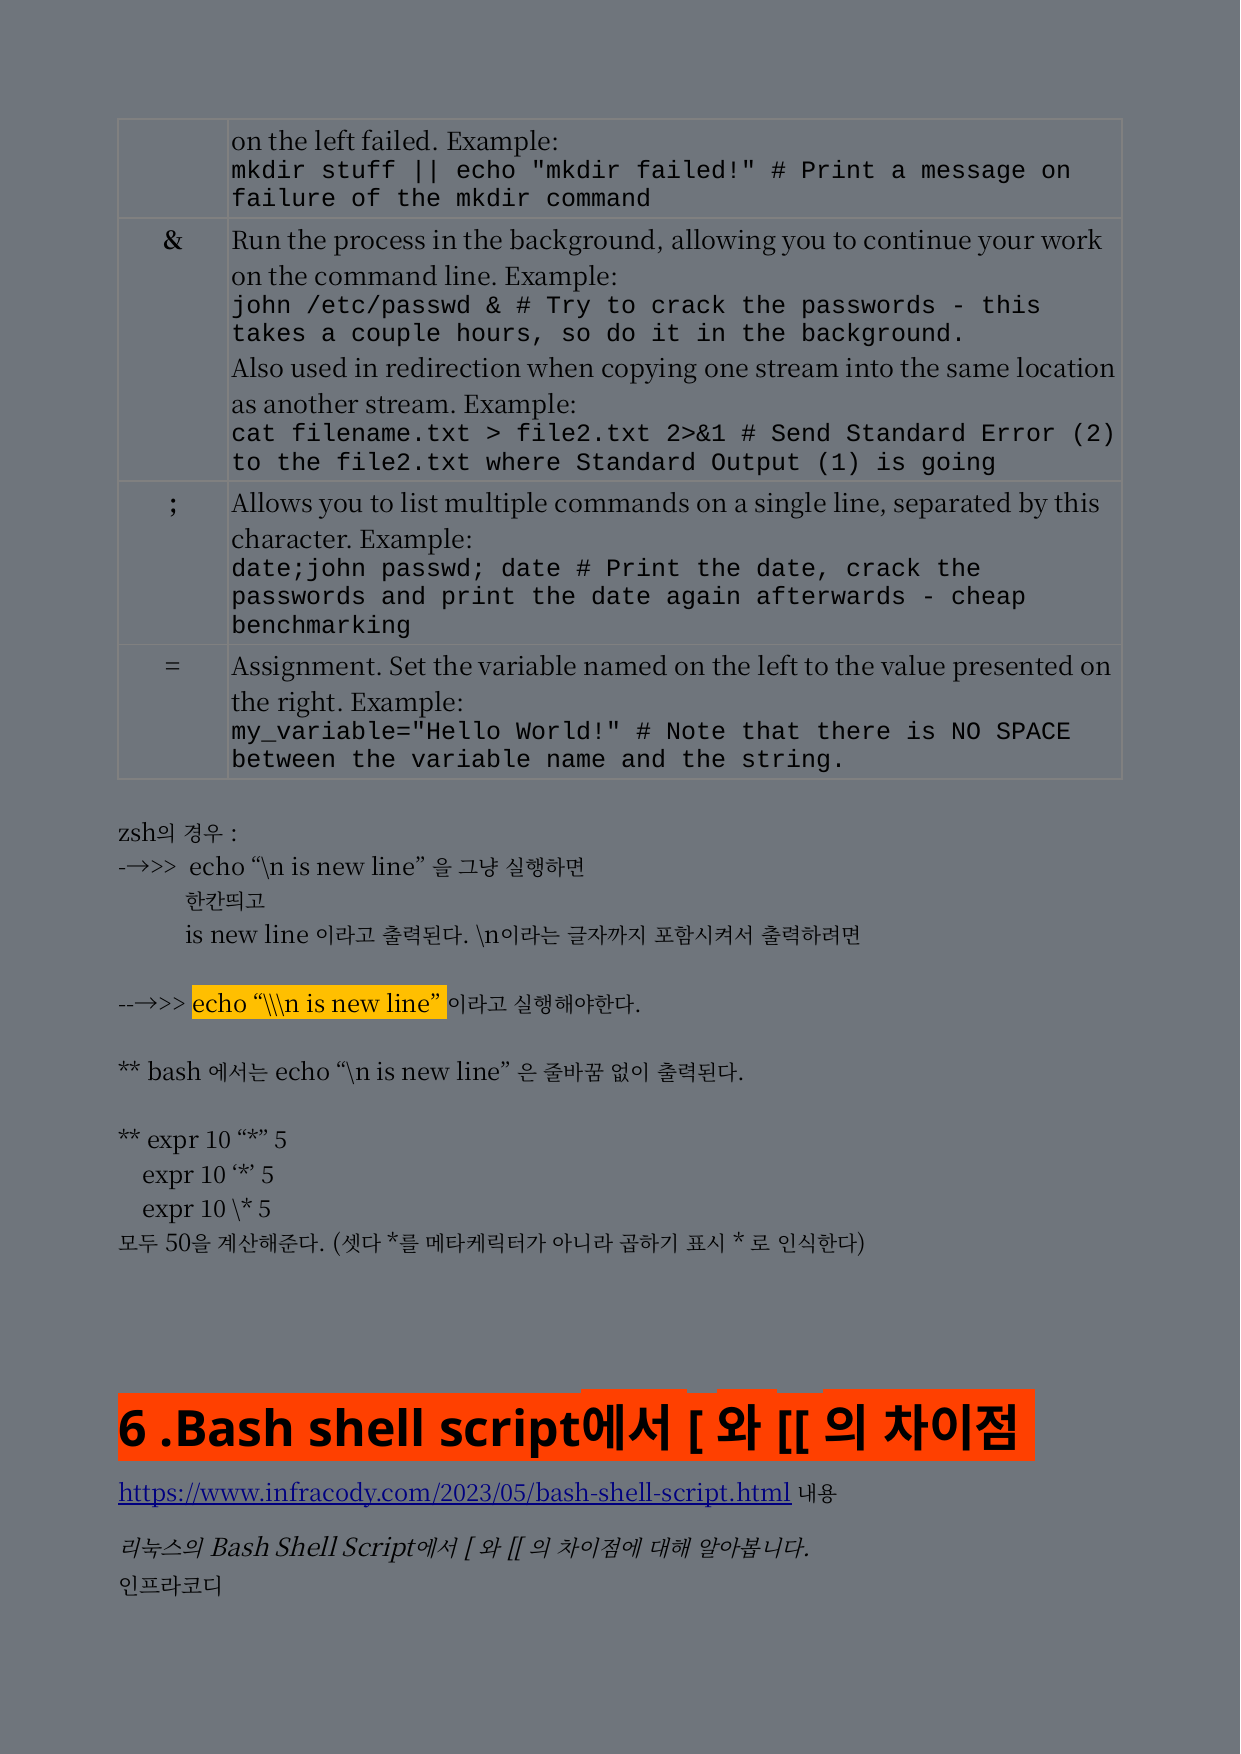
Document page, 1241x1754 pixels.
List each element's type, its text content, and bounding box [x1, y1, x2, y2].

text ** bash 에서는 echo “\n is new line” 은 줄바꿈 없이 출력된다. [118, 1053, 1122, 1087]
text is new line 이라고 출력된다. \n이라는 글자까지 포함시켜서 출력하려면 [118, 916, 1122, 951]
text expr 10 \* 5 [118, 1190, 1122, 1224]
text https://www.infracody.com/2023/05/bash-shell-script.html 내용 [118, 1474, 1122, 1508]
text 인프라코디 [118, 1569, 1122, 1601]
table_cell Run the process in the background, allowing you to continue your work on the command line. Example: john /etc/passwd & # Try to crack the passwords - this takes a couple hours, so do it in the background. Also used in redirection when copying one stream into the same location as another stream. Example: cat filename.txt > file2.txt 2>&1 # Send Standard Error (2) to the file2.txt where Standard Output (1) is going [229, 219, 1121, 480]
table_cell & [119, 219, 227, 480]
text zsh의 경우 : [118, 814, 1122, 848]
table_cell on the left failed. Example: mkdir stuff || echo "mkdir failed!" # Print a message on failure of the mkdir command [229, 120, 1121, 217]
text --→>> echo “\\\n is new line” 이라고 실행해야한다. [118, 985, 1122, 1019]
table_cell ; [119, 482, 227, 643]
table_cell Assignment. Set the variable named on the left to the value presented on the right. Example: my_variable="Hello World!" # Note that there is NO SPACE between the variable name and the string. [229, 645, 1121, 778]
subtitle 6 .Bash shell script에서 [ 와 [[ 의 차이점 [118, 1389, 1122, 1461]
text 모두 50을 계산해준다. (셋다 *를 메타케릭터가 아니라 곱하기 표시 * 로 인식한다) [118, 1224, 1122, 1258]
table_cell Allows you to list multiple commands on a single line, separated by this character. Example: date;john passwd; date # Print the date, crack the passwords and print the date again afterwards - cheap benchmarking [229, 482, 1121, 643]
text 리눅스의 Bash Shell Script에서 [ 와 [[ 의 차이점에 대해 알아봅니다. [118, 1528, 1122, 1564]
text ** expr 10 “*” 5 [118, 1121, 1122, 1156]
text 한칸띄고 [118, 882, 1122, 916]
text expr 10 ‘*’ 5 [118, 1156, 1122, 1190]
table_cell = [119, 645, 227, 778]
text -→>> echo “\n is new line” 을 그냥 실행하면 [118, 848, 1122, 882]
table_cell [119, 120, 227, 217]
